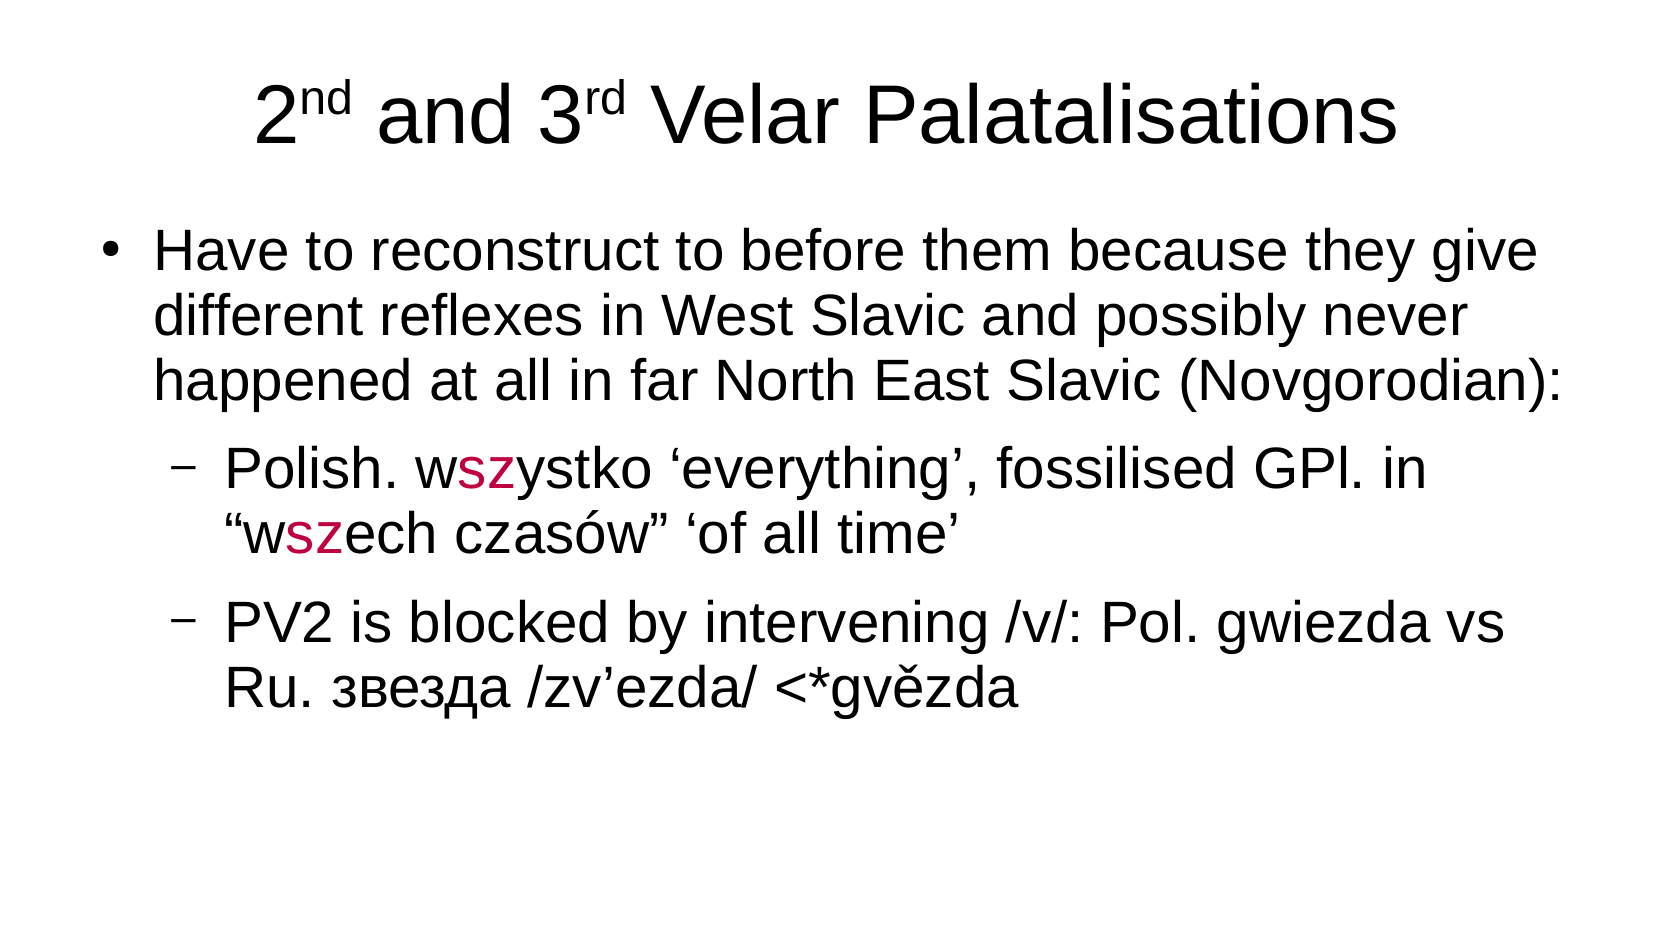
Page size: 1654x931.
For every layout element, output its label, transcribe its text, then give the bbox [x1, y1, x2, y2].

title 2nd and 3rd Velar Palatalisations [82, 37, 1571, 193]
list Have to reconstruct to before them because they give different reflexes in West Slavic and possibly never happened at all in far North East Slavic (Novgorodian): Polish. wszystko ‘everything’, fossilised GPl. in “wszech czasów” ‘of all time’ PV2 is blocked by intervening /v/: Pol. gwiezda vs Ru. звезда /zv’ezda/ <*gvězda [82, 217, 1571, 758]
